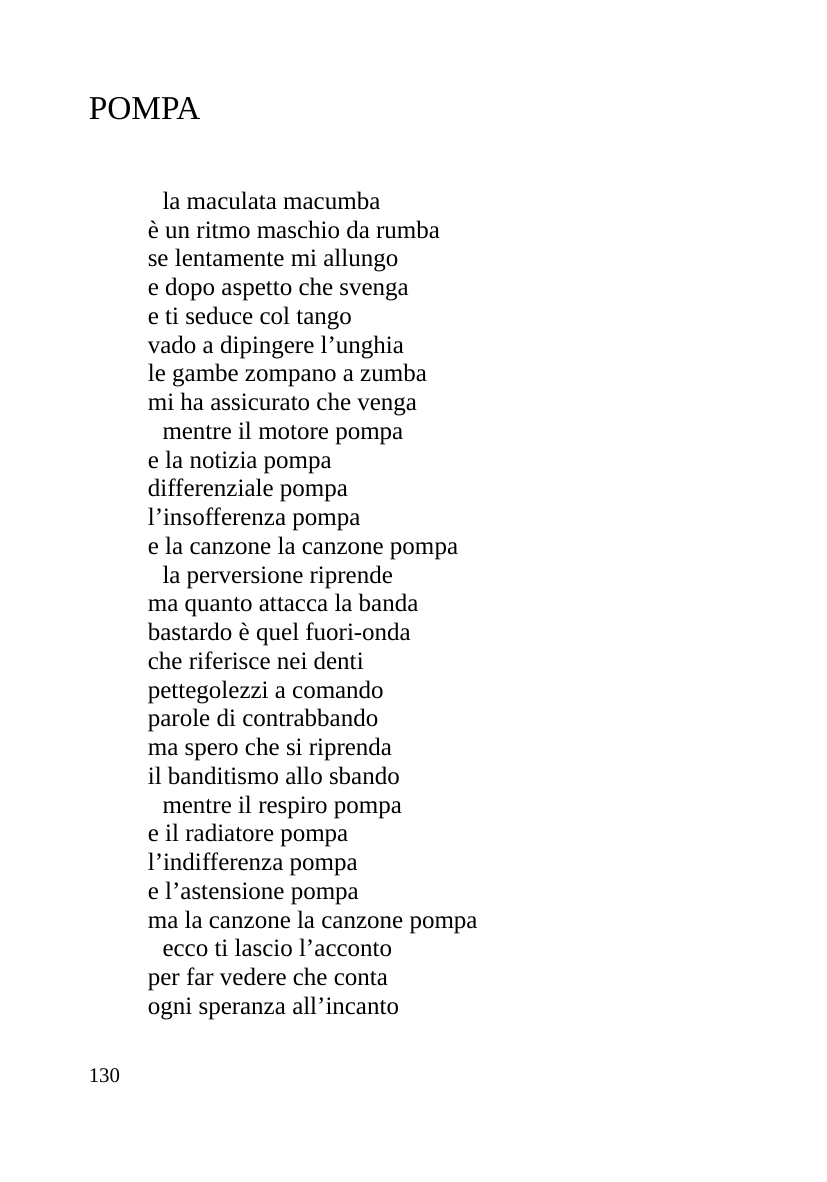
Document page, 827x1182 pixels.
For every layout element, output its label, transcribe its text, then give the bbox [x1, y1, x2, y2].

text ma spero che si riprenda [148, 732, 738, 761]
text mentre il respiro pompa [88, 790, 738, 818]
text è un ritmo maschio da rumba [148, 215, 738, 243]
text la perversione riprende [88, 560, 738, 588]
text il banditismo allo sbando [148, 761, 738, 790]
text che riferisce nei denti [148, 646, 738, 675]
text e il radiatore pompa [148, 818, 738, 847]
text parole di contrabbando [148, 703, 738, 732]
text ma la canzone la canzone pompa [148, 905, 738, 933]
text e l’astensione pompa [148, 876, 738, 905]
text differenziale pompa [148, 473, 738, 502]
text la maculata macumba [88, 186, 738, 215]
text pettegolezzi a comando [148, 675, 738, 703]
text ma quanto attacca la banda [148, 588, 738, 617]
text ecco ti lascio l’acconto [88, 933, 738, 962]
text POMPA [88, 88, 738, 127]
text le gambe zompano a zumba [148, 358, 738, 387]
text l’insofferenza pompa [148, 502, 738, 531]
text se lentamente mi allungo [148, 243, 738, 272]
text e la notizia pompa [148, 445, 738, 473]
text e dopo aspetto che svenga [148, 272, 738, 301]
text mi ha assicurato che venga [148, 387, 738, 416]
text e ti seduce col tango [148, 301, 738, 330]
text vado a dipingere l’unghia [148, 330, 738, 358]
text e la canzone la canzone pompa [148, 531, 738, 560]
text bastardo è quel fuori-onda [148, 617, 738, 646]
text per far vedere che conta [148, 962, 738, 991]
text ogni speranza all’incanto [148, 991, 738, 1020]
text l’indifferenza pompa [148, 847, 738, 876]
text mentre il motore pompa [88, 416, 738, 445]
